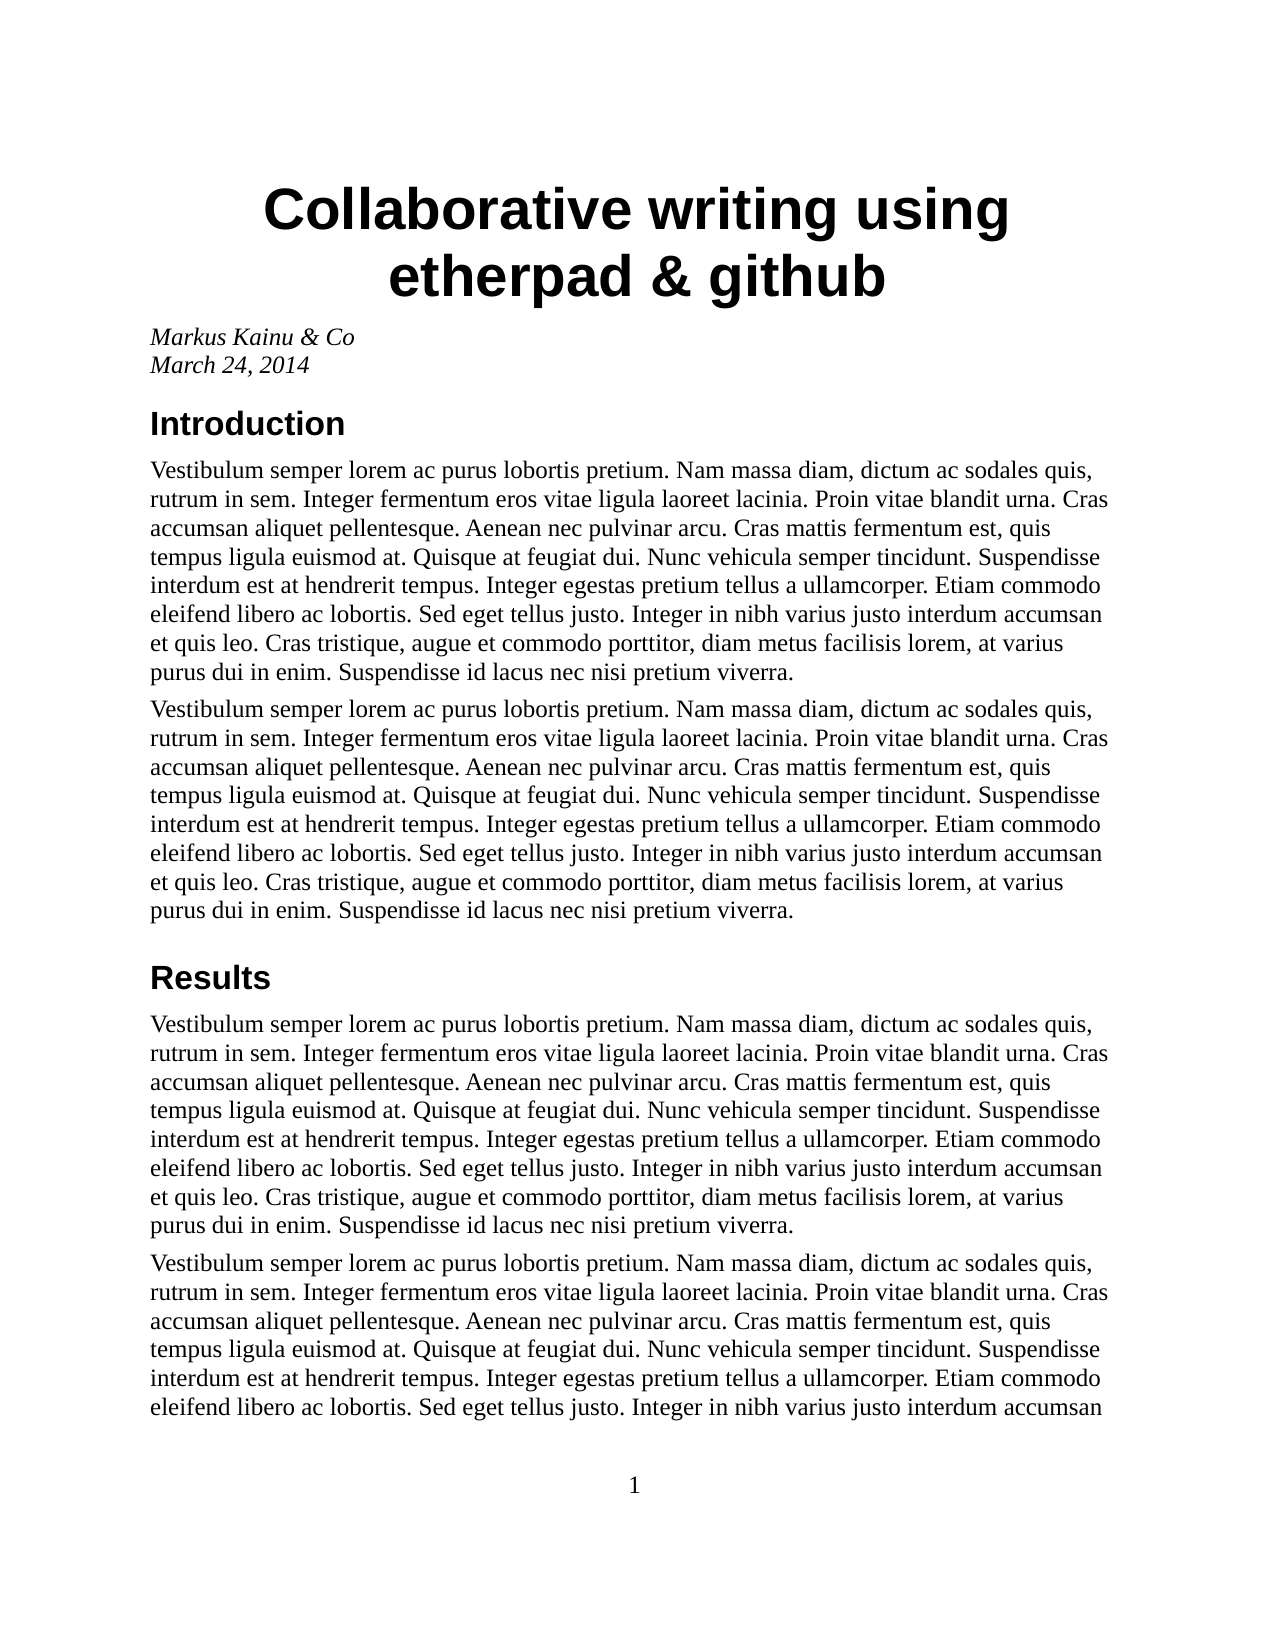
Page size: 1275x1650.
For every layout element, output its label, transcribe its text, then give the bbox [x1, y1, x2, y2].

text Vestibulum semper lorem ac purus lobortis pretium. Nam massa diam, dictum ac sodales quis, rutrum in sem. Integer fermentum eros vitae ligula laoreet lacinia. Proin vitae blandit urna. Cras accumsan aliquet pellentesque. Aenean nec pulvinar arcu. Cras mattis fermentum est, quis tempus ligula euismod at. Quisque at feugiat dui. Nunc vehicula semper tincidunt. Suspendisse interdum est at hendrerit tempus. Integer egestas pretium tellus a ullamcorper. Etiam commodo eleifend libero ac lobortis. Sed eget tellus justo. Integer in nibh varius justo interdum accumsan [150, 1248, 1125, 1421]
text Vestibulum semper lorem ac purus lobortis pretium. Nam massa diam, dictum ac sodales quis, rutrum in sem. Integer fermentum eros vitae ligula laoreet lacinia. Proin vitae blandit urna. Cras accumsan aliquet pellentesque. Aenean nec pulvinar arcu. Cras mattis fermentum est, quis tempus ligula euismod at. Quisque at feugiat dui. Nunc vehicula semper tincidunt. Suspendisse interdum est at hendrerit tempus. Integer egestas pretium tellus a ullamcorper. Etiam commodo eleifend libero ac lobortis. Sed eget tellus justo. Integer in nibh varius justo interdum accumsan et quis leo. Cras tristique, augue et commodo porttitor, diam metus facilisis lorem, at varius purus dui in enim. Suspendisse id lacus nec nisi pretium viverra. [150, 694, 1125, 924]
subtitle Introduction [150, 404, 1125, 443]
text Vestibulum semper lorem ac purus lobortis pretium. Nam massa diam, dictum ac sodales quis, rutrum in sem. Integer fermentum eros vitae ligula laoreet lacinia. Proin vitae blandit urna. Cras accumsan aliquet pellentesque. Aenean nec pulvinar arcu. Cras mattis fermentum est, quis tempus ligula euismod at. Quisque at feugiat dui. Nunc vehicula semper tincidunt. Suspendisse interdum est at hendrerit tempus. Integer egestas pretium tellus a ullamcorper. Etiam commodo eleifend libero ac lobortis. Sed eget tellus justo. Integer in nibh varius justo interdum accumsan et quis leo. Cras tristique, augue et commodo porttitor, diam metus facilisis lorem, at varius purus dui in enim. Suspendisse id lacus nec nisi pretium viverra. [150, 1009, 1125, 1239]
text Vestibulum semper lorem ac purus lobortis pretium. Nam massa diam, dictum ac sodales quis, rutrum in sem. Integer fermentum eros vitae ligula laoreet lacinia. Proin vitae blandit urna. Cras accumsan aliquet pellentesque. Aenean nec pulvinar arcu. Cras mattis fermentum est, quis tempus ligula euismod at. Quisque at feugiat dui. Nunc vehicula semper tincidunt. Suspendisse interdum est at hendrerit tempus. Integer egestas pretium tellus a ullamcorper. Etiam commodo eleifend libero ac lobortis. Sed eget tellus justo. Integer in nibh varius justo interdum accumsan et quis leo. Cras tristique, augue et commodo porttitor, diam metus facilisis lorem, at varius purus dui in enim. Suspendisse id lacus nec nisi pretium viverra. [150, 455, 1125, 685]
text Markus Kainu & Co [150, 322, 1125, 350]
subtitle Results [150, 958, 1125, 997]
text March 24, 2014 [150, 350, 1125, 379]
title Collaborative writing using etherpad & github [150, 175, 1125, 309]
